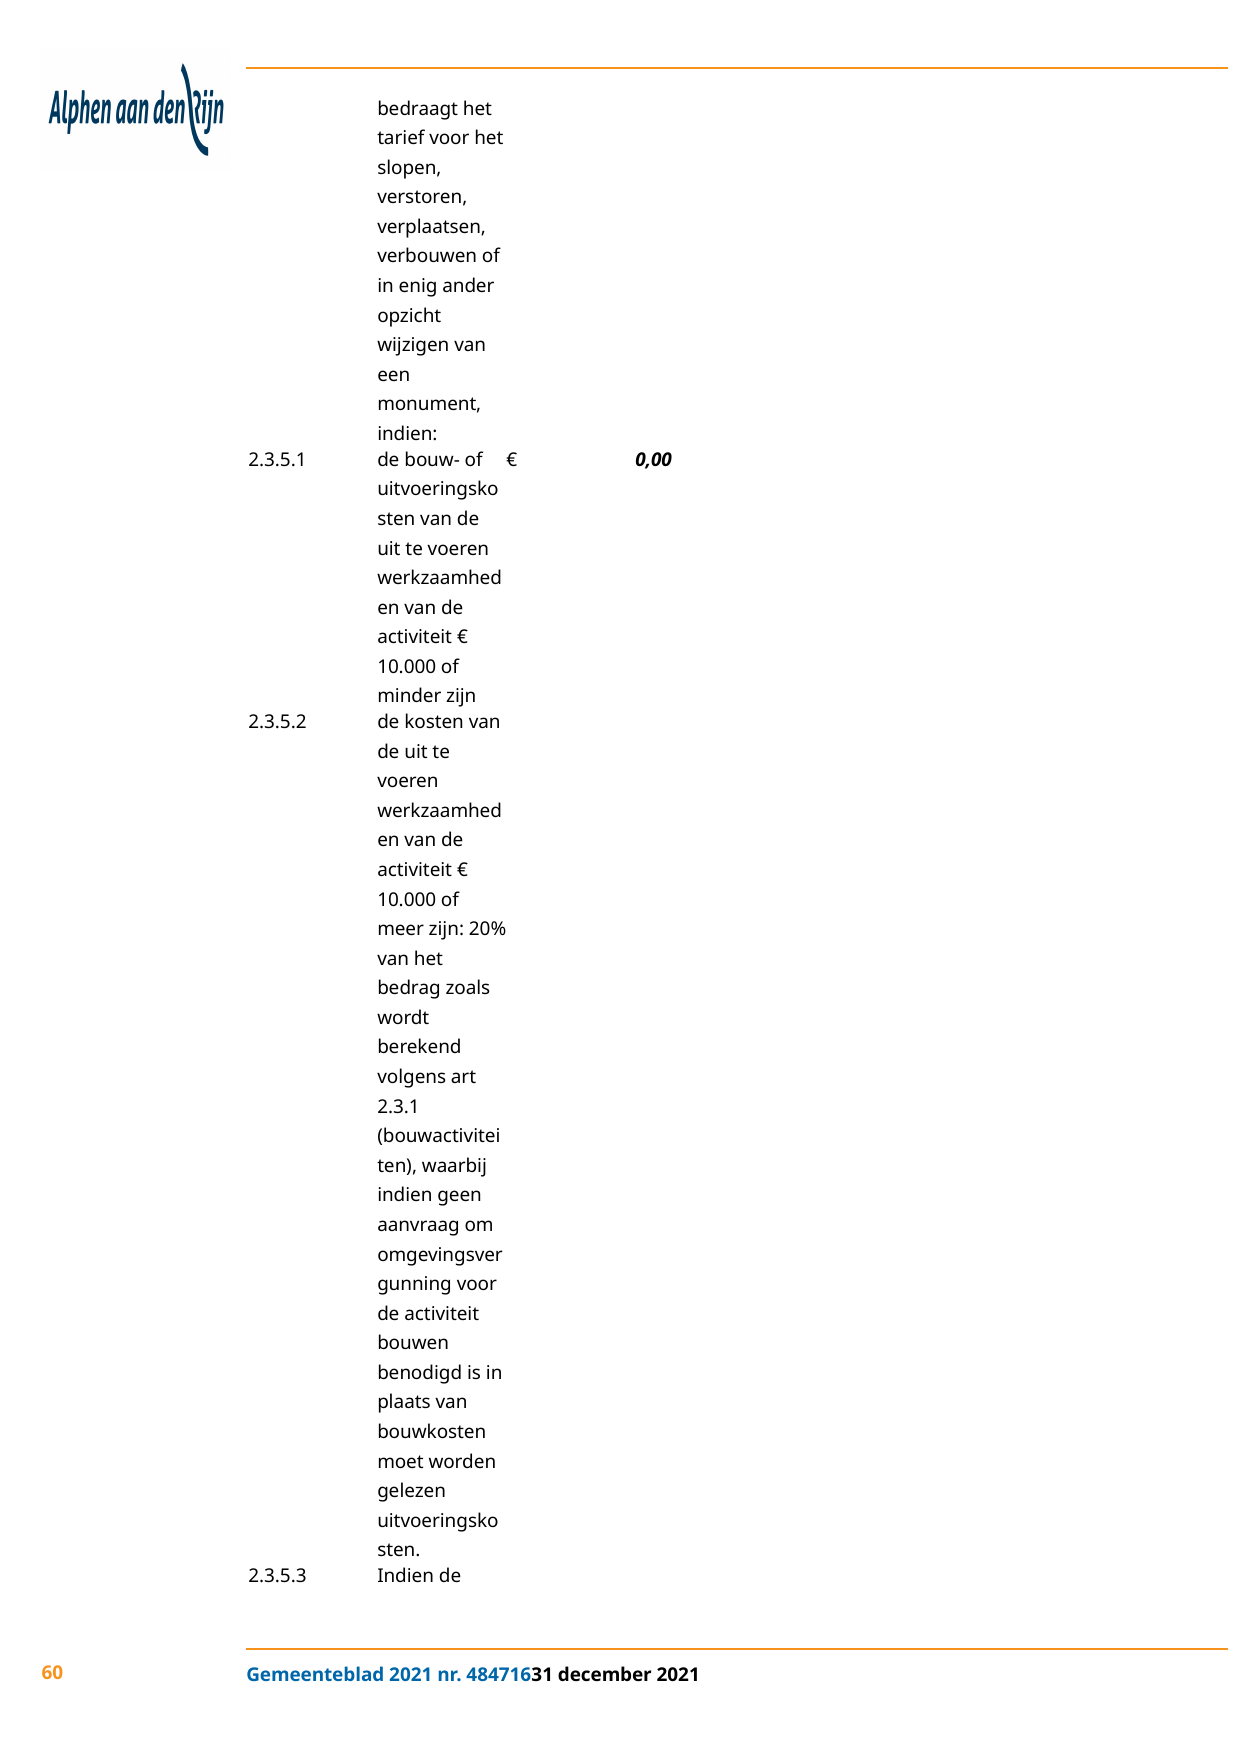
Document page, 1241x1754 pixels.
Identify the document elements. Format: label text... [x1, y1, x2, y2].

table_cell [894, 708, 1022, 1562]
table_cell [506, 708, 635, 1562]
picture [41, 47, 231, 172]
table_cell de bouw- of uitvoeringskosten van de uit te voeren werkzaamheden van de activiteit € 10.000 of minder zijn [377, 446, 506, 708]
table_cell de kosten van de uit te voeren werkzaamheden van de activiteit € 10.000 of meer zijn: 20% van het bedrag zoals wordt berekend volgens art 2.3.1 (bouwactiviteiten), waarbij indien geen aanvraag om omgevingsvergunning voor de activiteit bouwen benodigd is in plaats van bouwkosten moet worden gelezen uitvoeringskosten. [377, 708, 506, 1562]
table_cell bedraagt het tarief voor het slopen, verstoren, verplaatsen, verbouwen of in enig ander opzicht wijzigen van een monument, indien: [377, 95, 506, 446]
table_cell [894, 95, 1022, 446]
table_cell 2.3.5.3 [248, 1563, 377, 1588]
table_cell [1023, 1563, 1152, 1588]
table_cell [764, 95, 893, 446]
table_cell [635, 708, 764, 1562]
table_cell [506, 95, 635, 446]
table_cell [894, 1563, 1022, 1588]
table_cell [894, 446, 1022, 708]
table_cell € [506, 446, 635, 708]
table_cell [635, 95, 764, 446]
table_cell 2.3.5.2 [248, 708, 377, 1562]
table_cell [764, 1563, 893, 1588]
table_cell 2.3.5.1 [248, 446, 377, 708]
table_cell [506, 1563, 635, 1588]
table_cell [1023, 95, 1152, 446]
table_cell 0,00 [635, 446, 764, 708]
table_cell [248, 95, 377, 446]
table_cell [635, 1563, 764, 1588]
table_cell Indien de [377, 1563, 506, 1588]
table_cell [764, 708, 893, 1562]
table_cell [764, 446, 893, 708]
table_cell [1023, 446, 1152, 708]
table_cell [1023, 708, 1152, 1562]
